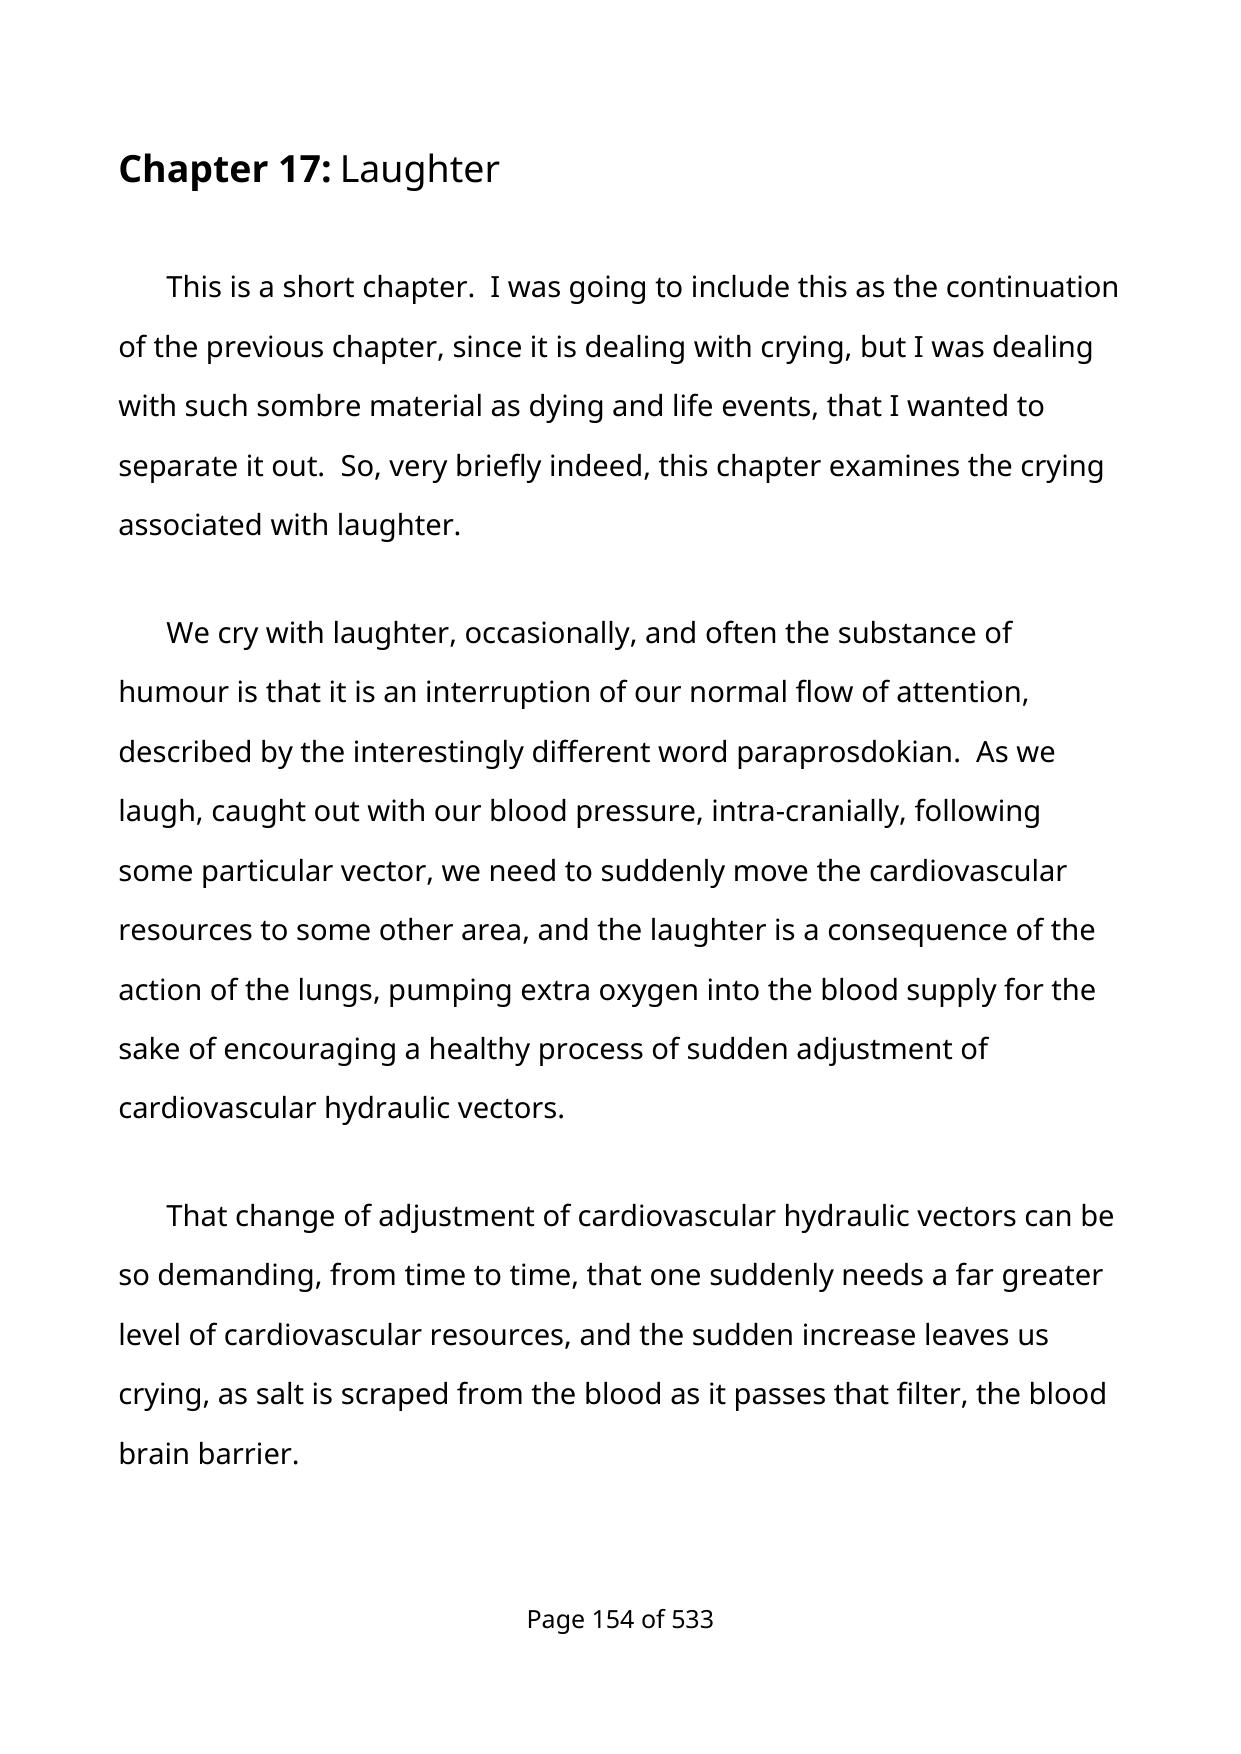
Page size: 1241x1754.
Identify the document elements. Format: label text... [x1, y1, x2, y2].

text Chapter 17: Laughter [118, 142, 1122, 193]
text This is a short chapter. I was going to include this as the continuation of the previous chapter, since it is dealing with crying, but I was dealing with such sombre material as dying and life events, that I wanted to separate it out. So, very briefly indeed, this chapter examines the crying associated with laughter. [118, 267, 1122, 544]
text That change of adjustment of cardiovascular hydraulic vectors can be so demanding, from time to time, that one suddenly needs a far greater level of cardiovascular resources, and the sudden increase leaves us crying, as salt is scraped from the blood as it passes that filter, the blood brain barrier. [118, 1195, 1122, 1473]
text We cry with laughter, occasionally, and often the substance of humour is that it is an interruption of our normal flow of attention, described by the interestingly different word paraprosdokian. As we laugh, caught out with our blood pressure, intra-cranially, following some particular vector, we need to suddenly move the cardiovascular resources to some other area, and the laughter is a consequence of the action of the lungs, pumping extra oxygen into the blood supply for the sake of encouraging a healthy process of sudden adjustment of cardiovascular hydraulic vectors. [118, 612, 1122, 1127]
